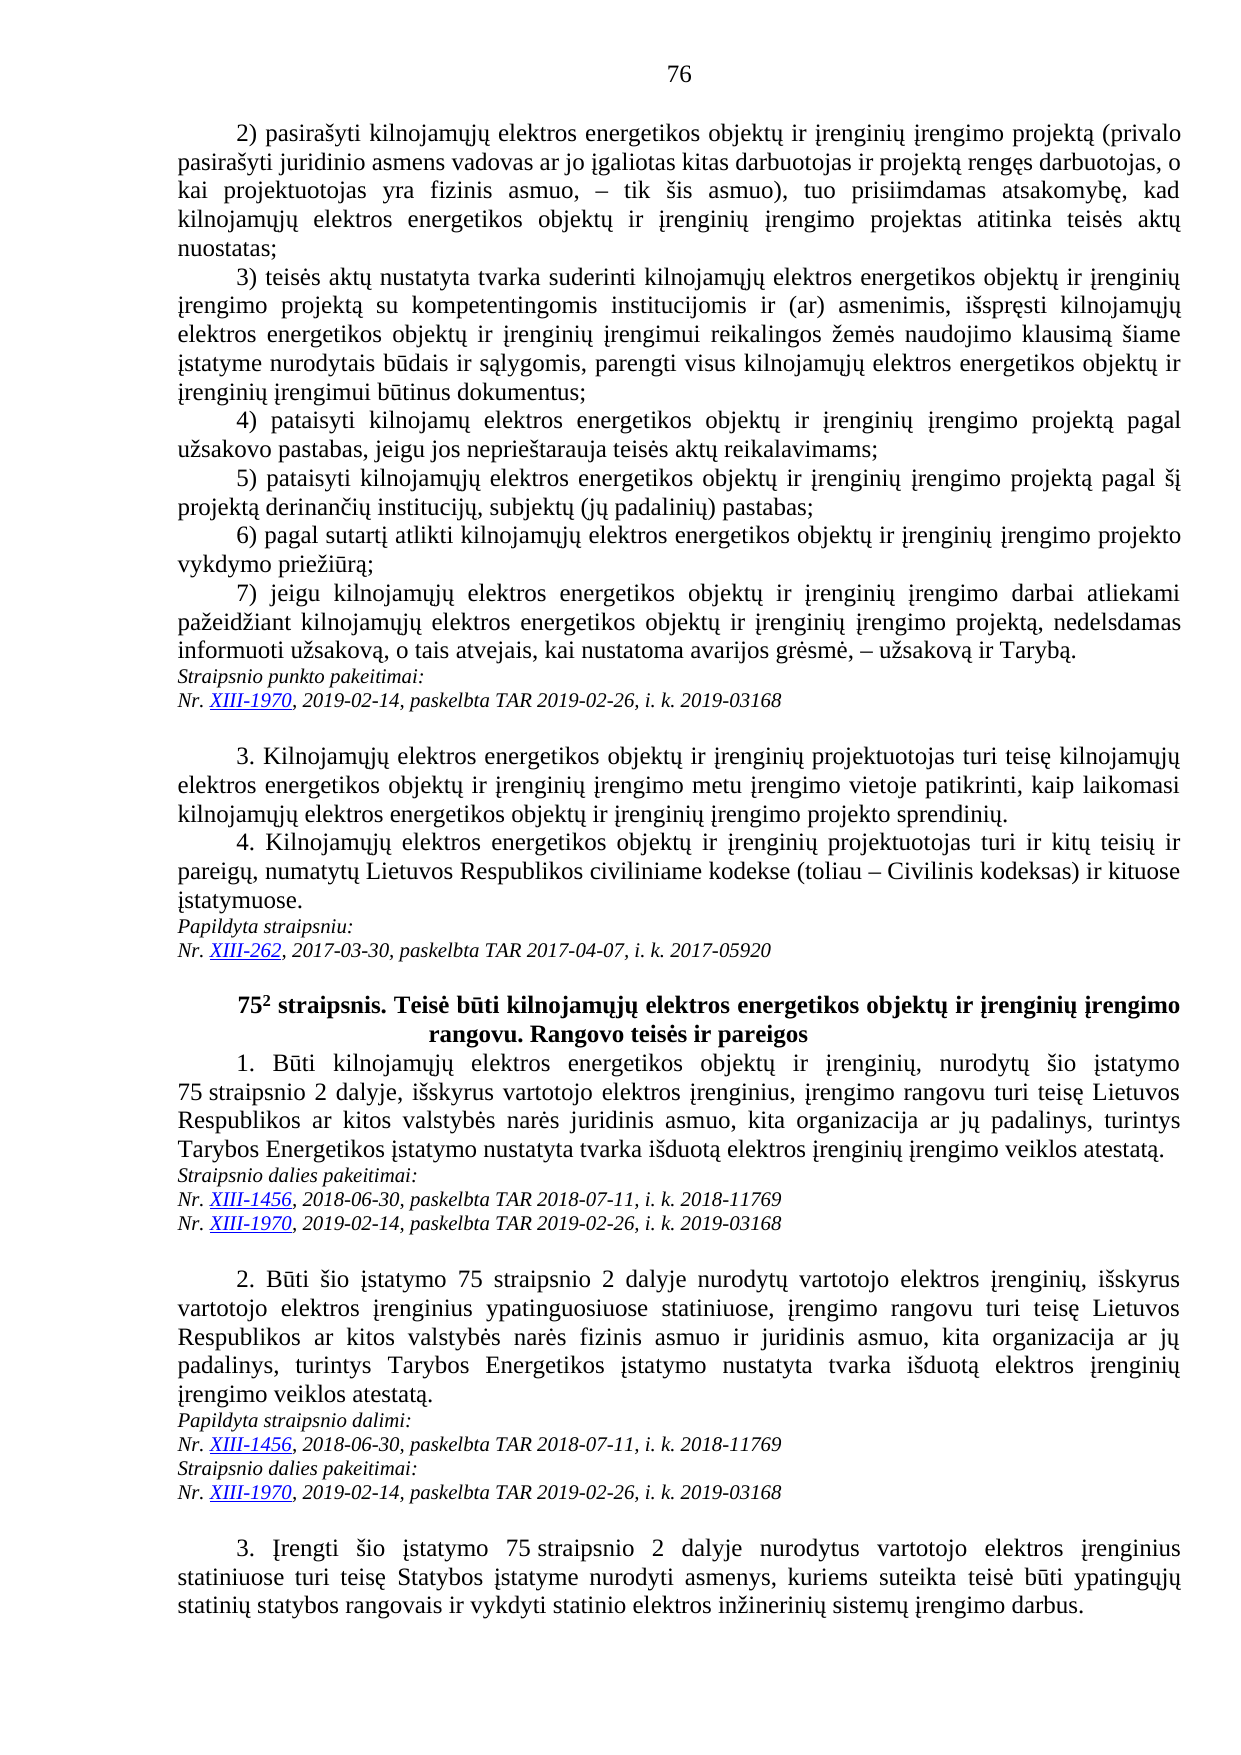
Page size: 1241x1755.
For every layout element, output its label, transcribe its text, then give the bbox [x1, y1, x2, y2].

text 7) jeigu kilnojamųjų elektros energetikos objektų ir įrenginių įrengimo darbai atliekami pažeidžiant kilnojamųjų elektros energetikos objektų ir įrenginių įrengimo projektą, nedelsdamas informuoti užsakovą, o tais atvejais, kai nustatoma avarijos grėsmė, – užsakovą ir Tarybą. [177, 578, 1181, 664]
text 3. Kilnojamųjų elektros energetikos objektų ir įrenginių projektuotojas turi teisę kilnojamųjų elektros energetikos objektų ir įrenginių įrengimo metu įrengimo vietoje patikrinti, kaip laikomasi kilnojamųjų elektros energetikos objektų ir įrenginių įrengimo projekto sprendinių. [177, 741, 1181, 827]
text 3) teisės aktų nustatyta tvarka suderinti kilnojamųjų elektros energetikos objektų ir įrenginių įrengimo projektą su kompetentingomis institucijomis ir (ar) asmenimis, išspręsti kilnojamųjų elektros energetikos objektų ir įrenginių įrengimui reikalingos žemės naudojimo klausimą šiame įstatyme nurodytais būdais ir sąlygomis, parengti visus kilnojamųjų elektros energetikos objektų ir įrenginių įrengimui būtinus dokumentus; [177, 262, 1181, 406]
text 3. Įrengti šio įstatymo 75 straipsnio 2 dalyje nurodytus vartotojo elektros įrenginius statiniuose turi teisę Statybos įstatyme nurodyti asmenys, kuriems suteikta teisė būti ypatingųjų statinių statybos rangovais ir vykdyti statinio elektros inžinerinių sistemų įrengimo darbus. [177, 1533, 1181, 1619]
text 4. Kilnojamųjų elektros energetikos objektų ir įrenginių projektuotojas turi ir kitų teisių ir pareigų, numatytų Lietuvos Respublikos civiliniame kodekse (toliau – Civilinis kodeksas) ir kituose įstatymuose. [177, 827, 1181, 914]
text Nr. XIII-1970, 2019-02-14, paskelbta TAR 2019-02-26, i. k. 2019-03168 [177, 1480, 1181, 1504]
text Papildyta straipsniu: [177, 914, 1181, 938]
text Papildyta straipsnio dalimi: [177, 1408, 1181, 1432]
text Straipsnio dalies pakeitimai: [177, 1456, 1181, 1480]
text Nr. XIII-1456, 2018-06-30, paskelbta TAR 2018-07-11, i. k. 2018-11769 [177, 1432, 1181, 1456]
text 4) pataisyti kilnojamų elektros energetikos objektų ir įrenginių įrengimo projektą pagal užsakovo pastabas, jeigu jos neprieštarauja teisės aktų reikalavimams; [177, 406, 1181, 463]
text 752 straipsnis. Teisė būti kilnojamųjų elektros energetikos objektų ir įrenginių įrengimo rangovu. Rangovo teisės ir pareigos [237, 991, 1181, 1048]
text 1. Būti kilnojamųjų elektros energetikos objektų ir įrenginių, nurodytų šio įstatymo 75 straipsnio 2 dalyje, išskyrus vartotojo elektros įrenginius, įrengimo rangovu turi teisę Lietuvos Respublikos ar kitos valstybės narės juridinis asmuo, kita organizacija ar jų padalinys, turintys Tarybos Energetikos įstatymo nustatyta tvarka išduotą elektros įrenginių įrengimo veiklos atestatą. [177, 1048, 1181, 1163]
text Straipsnio dalies pakeitimai: [177, 1163, 1181, 1187]
text Nr. XIII-1970, 2019-02-14, paskelbta TAR 2019-02-26, i. k. 2019-03168 [177, 688, 1181, 712]
text 5) pataisyti kilnojamųjų elektros energetikos objektų ir įrenginių įrengimo projektą pagal šį projektą derinančių institucijų, subjektų (jų padalinių) pastabas; [177, 463, 1181, 521]
text 2. Būti šio įstatymo 75 straipsnio 2 dalyje nurodytų vartotojo elektros įrenginių, išskyrus vartotojo elektros įrenginius ypatinguosiuose statiniuose, įrengimo rangovu turi teisę Lietuvos Respublikos ar kitos valstybės narės fizinis asmuo ir juridinis asmuo, kita organizacija ar jų padalinys, turintys Tarybos Energetikos įstatymo nustatyta tvarka išduotą elektros įrenginių įrengimo veiklos atestatą. [177, 1264, 1181, 1408]
text Nr. XIII-1970, 2019-02-14, paskelbta TAR 2019-02-26, i. k. 2019-03168 [177, 1211, 1181, 1235]
text Straipsnio punkto pakeitimai: [177, 664, 1181, 688]
text Nr. XIII-1456, 2018-06-30, paskelbta TAR 2018-07-11, i. k. 2018-11769 [177, 1187, 1181, 1211]
text 6) pagal sutartį atlikti kilnojamųjų elektros energetikos objektų ir įrenginių įrengimo projekto vykdymo priežiūrą; [177, 521, 1181, 578]
text 2) pasirašyti kilnojamųjų elektros energetikos objektų ir įrenginių įrengimo projektą (privalo pasirašyti juridinio asmens vadovas ar jo įgaliotas kitas darbuotojas ir projektą rengęs darbuotojas, o kai projektuotojas yra fizinis asmuo, – tik šis asmuo), tuo prisiimdamas atsakomybę, kad kilnojamųjų elektros energetikos objektų ir įrenginių įrengimo projektas atitinka teisės aktų nuostatas; [177, 118, 1181, 262]
text Nr. XIII-262, 2017-03-30, paskelbta TAR 2017-04-07, i. k. 2017-05920 [177, 938, 1181, 962]
